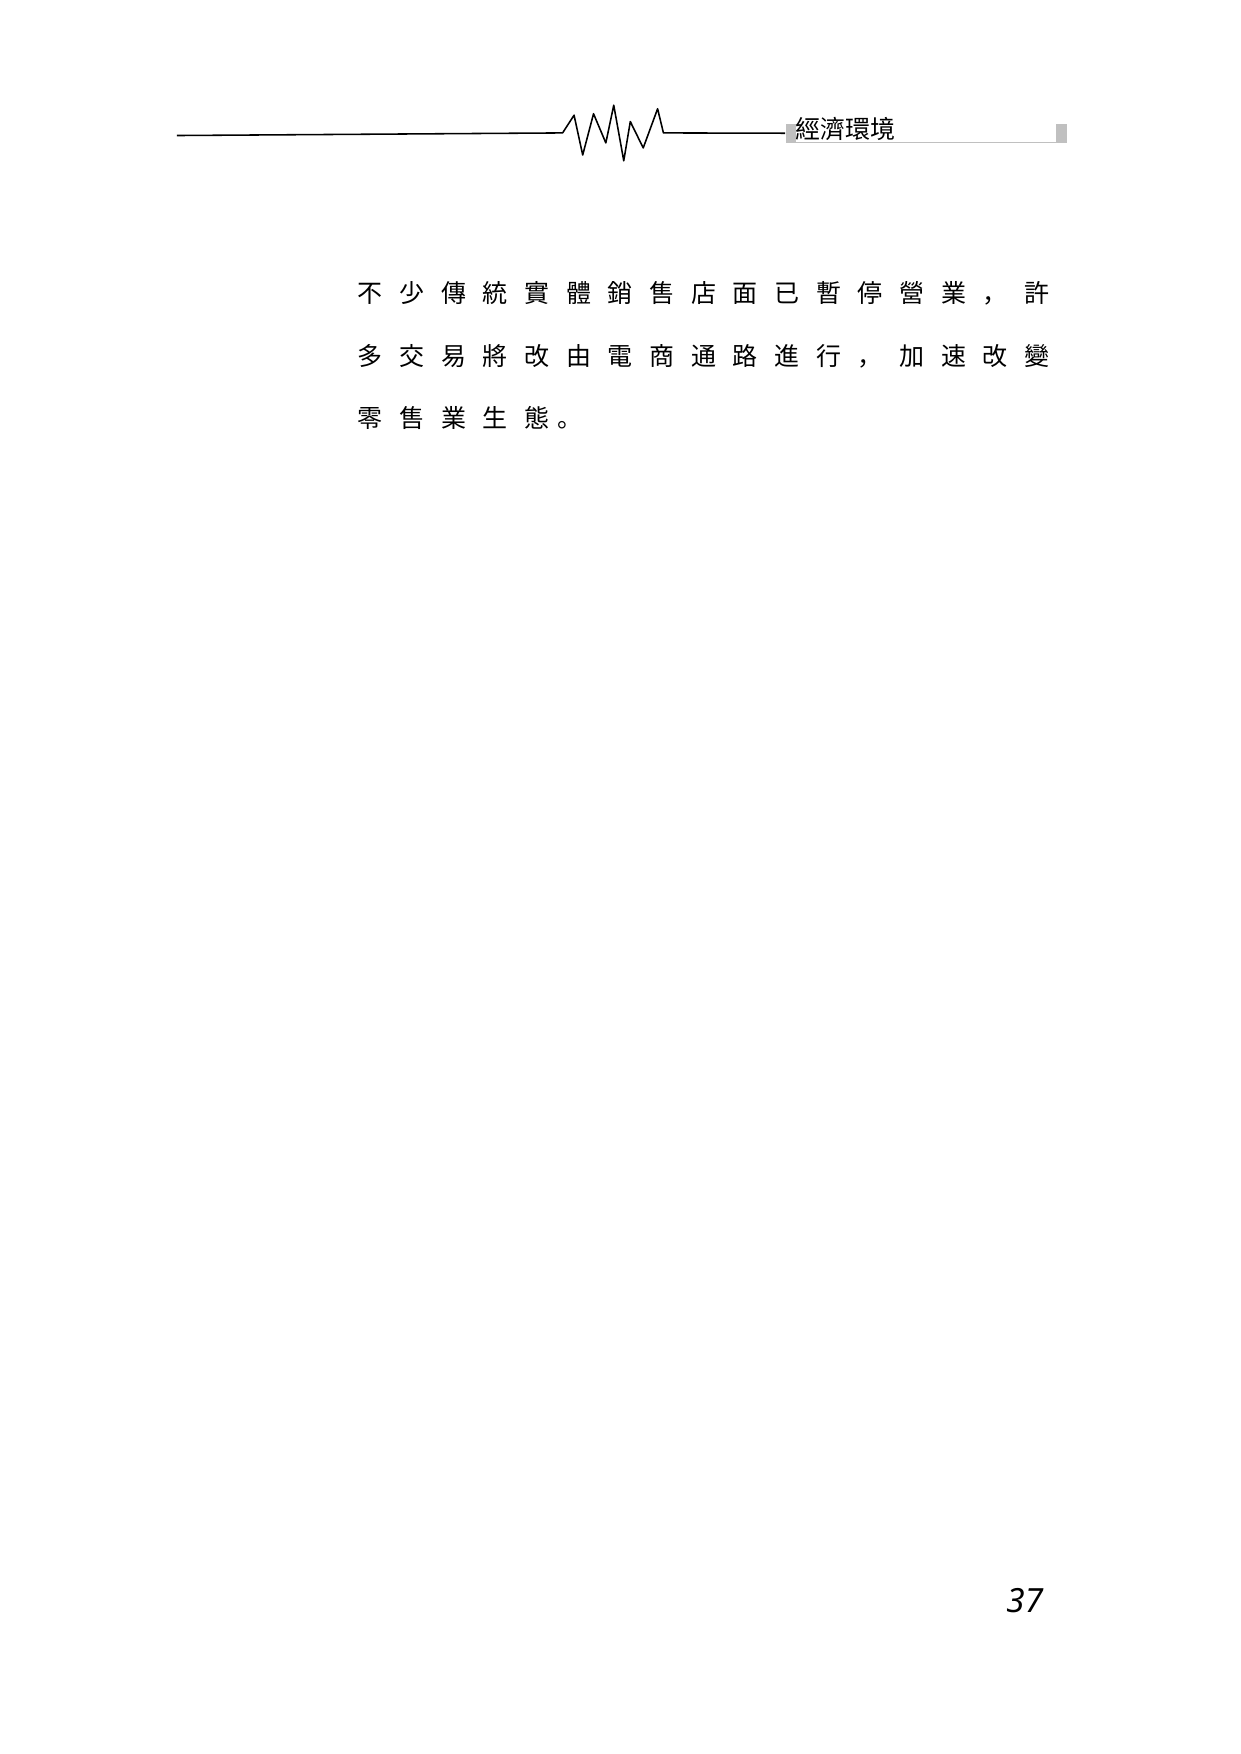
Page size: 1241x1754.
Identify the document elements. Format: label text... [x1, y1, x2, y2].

text 不少傳統實體銷售店面已暫停營業，許多交易將改由電商通路進行，加速改變零售業生態。 [330, 250, 1058, 438]
